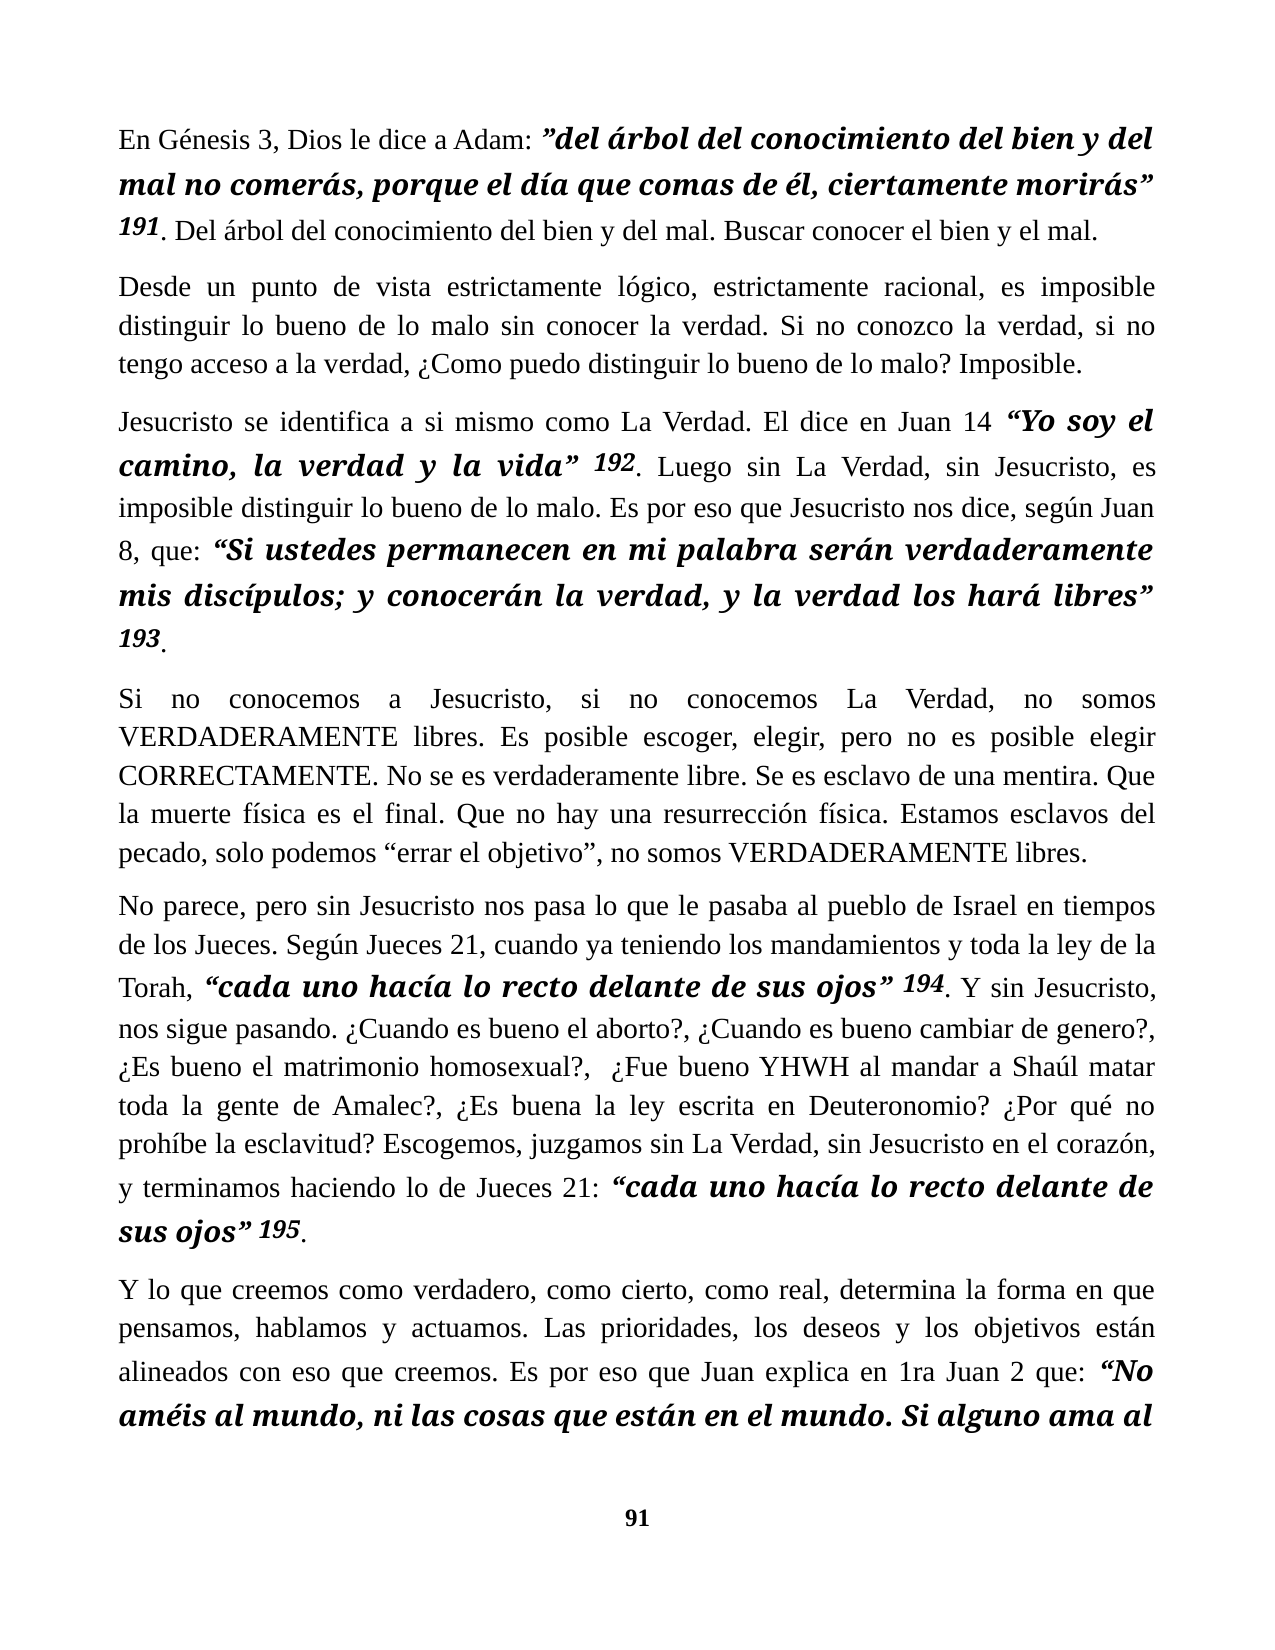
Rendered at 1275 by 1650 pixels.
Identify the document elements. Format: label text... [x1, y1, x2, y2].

text Jesucristo se identifica a si mismo como La Verdad. El dice en Juan 14 “Yo soy el camino, la verdad y la vida” . Luego sin La Verdad, sin Jesucristo, es imposible distinguir lo bueno de lo malo. Es por eso que Jesucristo nos dice, según Juan 8, que: “Si ustedes permanecen en mi palabra serán verdaderamente mis discípulos; y conocerán la verdad, y la verdad los hará libres” . [118, 400, 1157, 661]
text Desde un punto de vista estrictamente lógico, estrictamente racional, es imposible distinguir lo bueno de lo malo sin conocer la verdad. Si no conozco la verdad, si no tengo acceso a la verdad, ¿Como puedo distinguir lo bueno de lo malo? Imposible. [118, 269, 1157, 380]
text Y lo que creemos como verdadero, como cierto, como real, determina la forma en que pensamos, hablamos y actuamos. Las prioridades, los deseos y los objetivos están alineados con eso que creemos. Es por eso que Juan explica en 1ra Juan 2 que: “No améis al mundo, ni las cosas que están en el mundo. Si alguno ama al [118, 1272, 1157, 1435]
text No parece, pero sin Jesucristo nos pasa lo que le pasaba al pueblo de Israel en tiempos de los Jueces. Según Jueces 21, cuando ya teniendo los mandamientos y toda la ley de la Torah, “cada uno hacía lo recto delante de sus ojos” . Y sin Jesucristo, nos sigue pasando. ¿Cuando es bueno el aborto?, ¿Cuando es bueno cambiar de genero?, ¿Es bueno el matrimonio homosexual?, ¿Fue bueno YHWH al mandar a Shaúl matar toda la gente de Amalec?, ¿Es buena la ley escrita en Deuteronomio? ¿Por qué no prohíbe la esclavitud? Escogemos, juzgamos sin La Verdad, sin Jesucristo en el corazón, y terminamos haciendo lo de Jueces 21: “cada uno hacía lo recto delante de sus ojos” . [118, 888, 1157, 1251]
text En Génesis 3, Dios le dice a Adam: ”del árbol del conocimiento del bien y del mal no comerás, porque el día que comas de él, ciertamente morirás” . Del árbol del conocimiento del bien y del mal. Buscar conocer el bien y el mal. [118, 118, 1157, 249]
text Si no conocemos a Jesucristo, si no conocemos La Verdad, no somos VERDADERAMENTE libres. Es posible escoger, elegir, pero no es posible elegir CORRECTAMENTE. No se es verdaderamente libre. Se es esclavo de una mentira. Que la muerte física es el final. Que no hay una resurrección física. Estamos esclavos del pecado, solo podemos “errar el objetivo”, no somos VERDADERAMENTE libres. [118, 681, 1157, 869]
